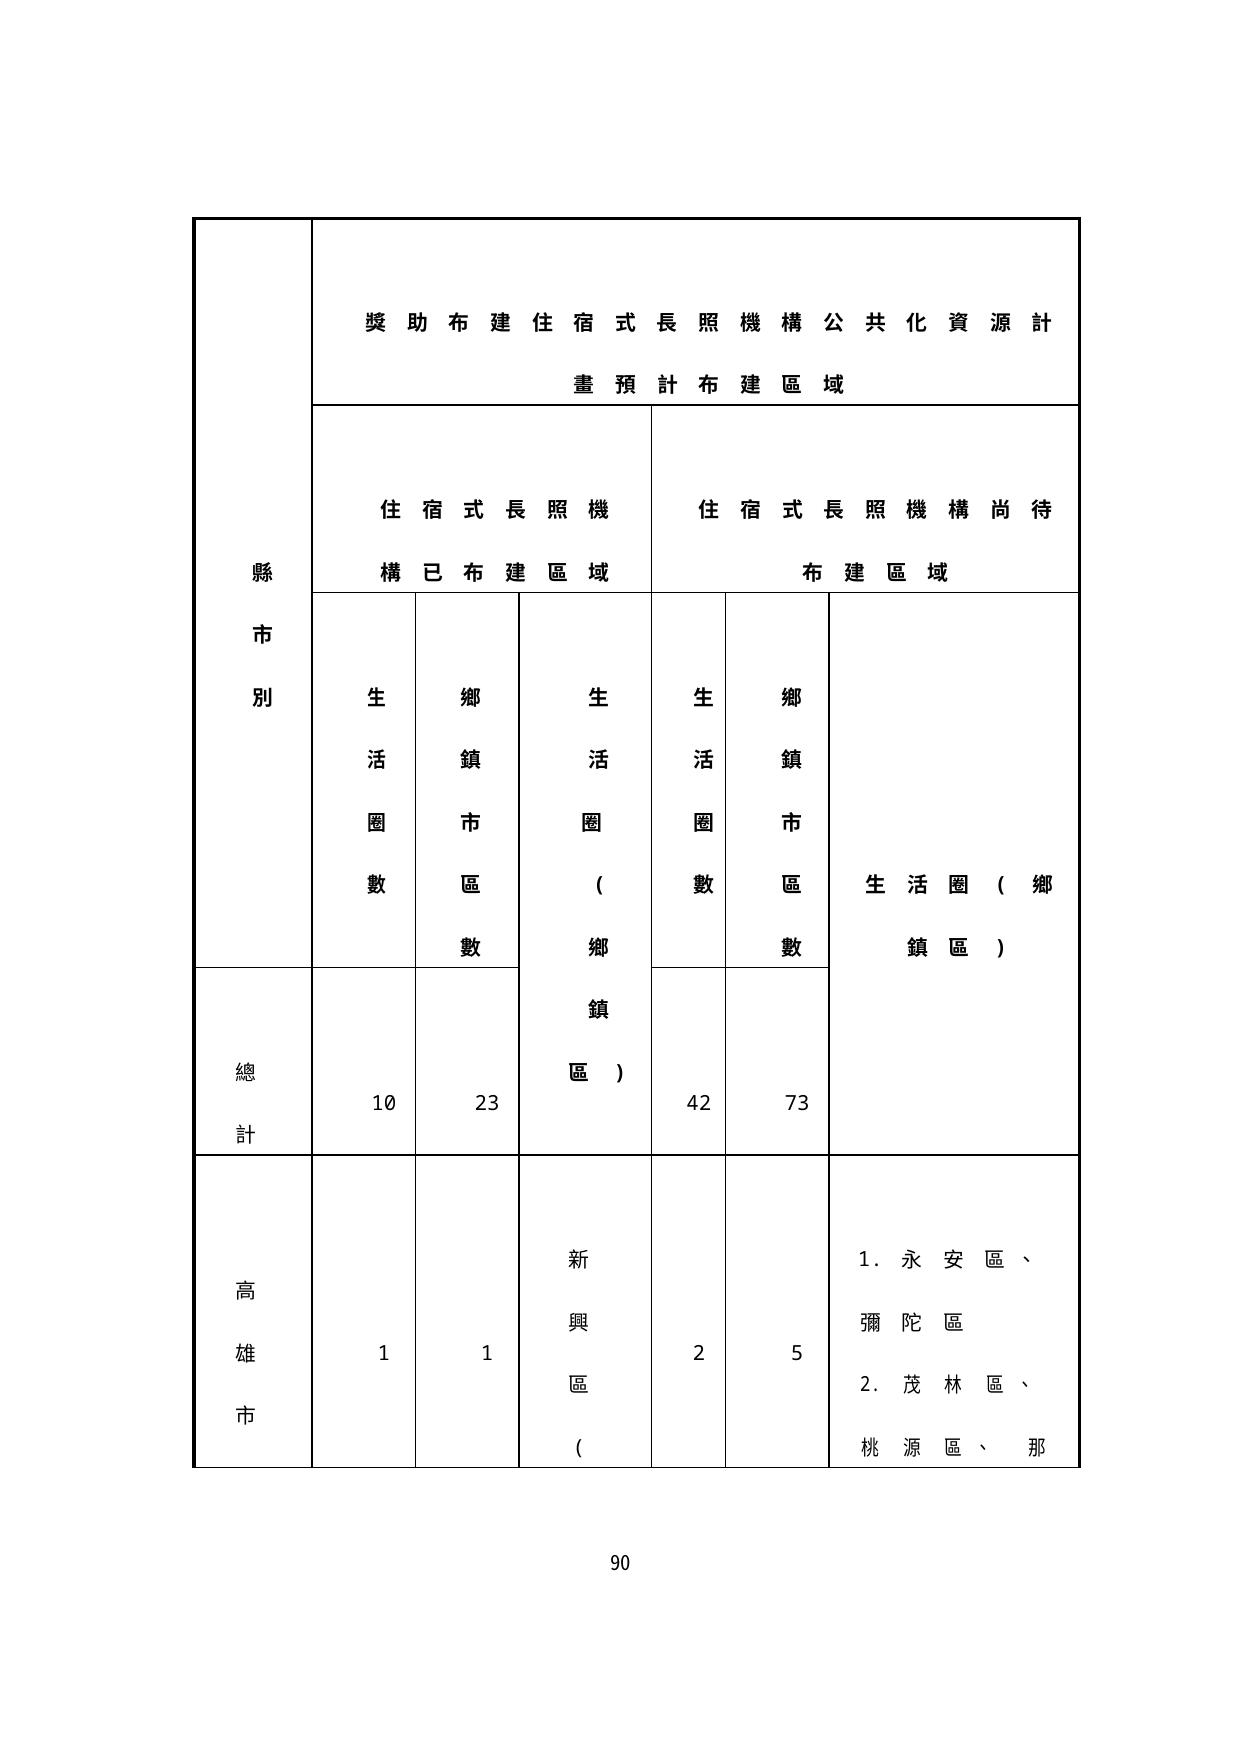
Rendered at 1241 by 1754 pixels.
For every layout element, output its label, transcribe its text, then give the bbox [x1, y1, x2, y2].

table_cell 生活圈數 [313, 593, 415, 967]
table_cell 生活圈(鄉鎮區) [830, 593, 1078, 1154]
table_cell 住宿式長照機構尚待布建區域 [652, 406, 1078, 592]
table_cell 1.永安區、彌陀區 2.茂林區、桃源區、那 [830, 1156, 1078, 1467]
table_header 獎助布建住宿式長照機構公共化資源計畫預計布建區域 [313, 220, 1078, 404]
table_cell 住宿式長照機構已布建區域 [313, 406, 651, 592]
table_cell 新興區 ( [520, 1156, 651, 1467]
table_cell 5 [726, 1156, 828, 1467]
table_cell 2 [652, 1156, 725, 1467]
table_cell 73 [726, 968, 828, 1154]
table_header 縣市別 [196, 220, 311, 967]
table_cell 10 [313, 968, 415, 1154]
table_cell 鄉鎮市區數 [726, 593, 828, 967]
table_cell 42 [652, 968, 725, 1154]
table_cell 高雄市 [196, 1156, 311, 1467]
table_cell 1 [416, 1156, 518, 1467]
table_cell 1 [313, 1156, 415, 1467]
table_cell 總計 [196, 968, 311, 1154]
table_cell 生活圈數 [652, 593, 725, 967]
table_cell 生活圈(鄉鎮區) [520, 593, 651, 1154]
table_cell 23 [416, 968, 518, 1154]
table_cell 鄉鎮市區數 [416, 593, 518, 967]
